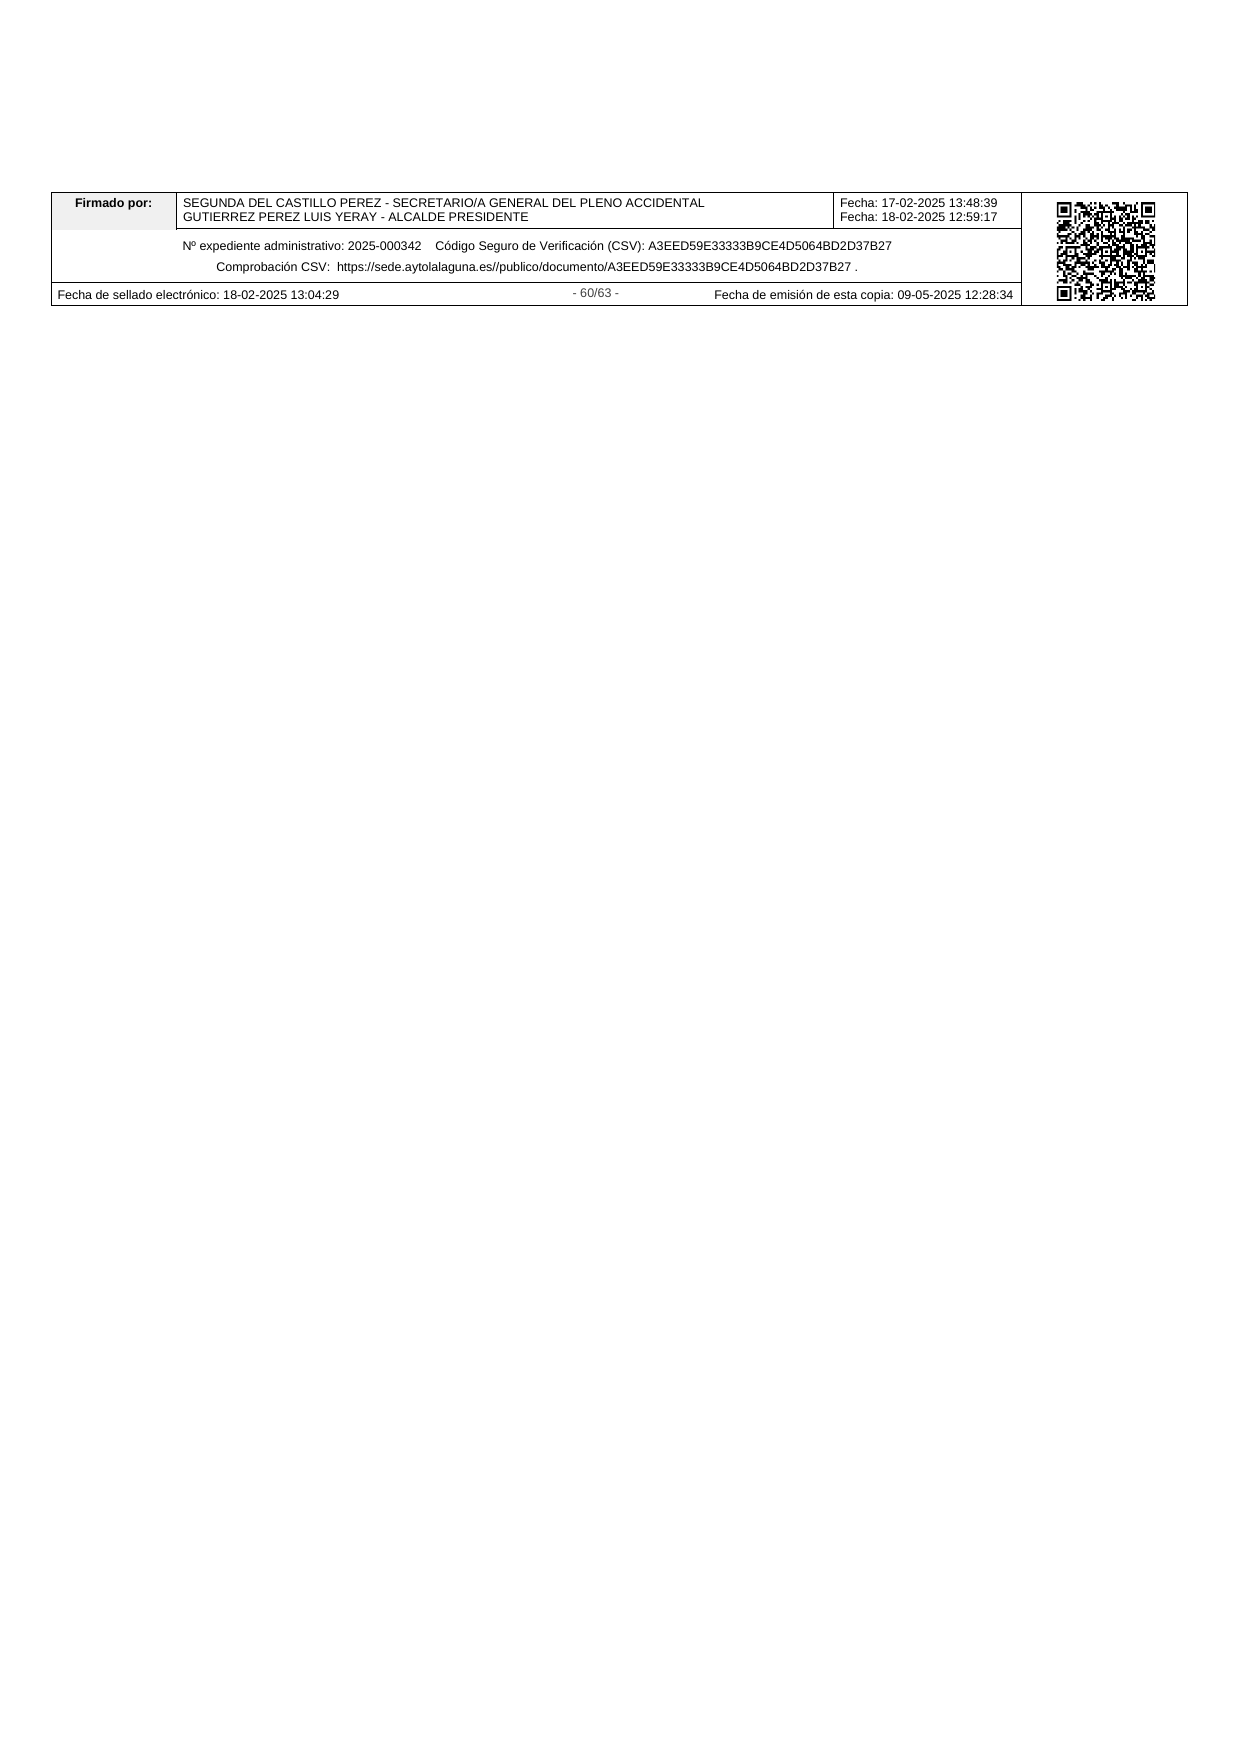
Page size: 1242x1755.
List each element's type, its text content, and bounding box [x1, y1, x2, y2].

table_header [1022, 193, 1187, 305]
table_header SEGUNDA DEL CASTILLO PEREZ - SECRETARIO/A GENERAL DEL PLENO ACCIDENTAL GUTIERREZ PEREZ LUIS YERAY - ALCALDE PRESIDENTE [177, 193, 833, 228]
table_header Fecha: 17-02-2025 13:48:39 Fecha: 18-02-2025 12:59:17 [834, 193, 1021, 228]
table_cell Nº expediente administrativo: 2025-000342 Código Seguro de Verificación (CSV): A3EED59E33333B9CE4D5064BD2D37B27 Comprobación CSV: https://sede.aytolalaguna.es//publico/documento/A3EED59E33333B9CE4D5064BD2D37B27 . [52, 229, 1021, 282]
table_header Firmado por: [52, 193, 176, 228]
table_cell Fecha de sellado electrónico: 18-02-2025 13:04:29 - 60/63 - Fecha de emisión de esta copia: 09-05-2025 12:28:34 [52, 283, 1021, 305]
